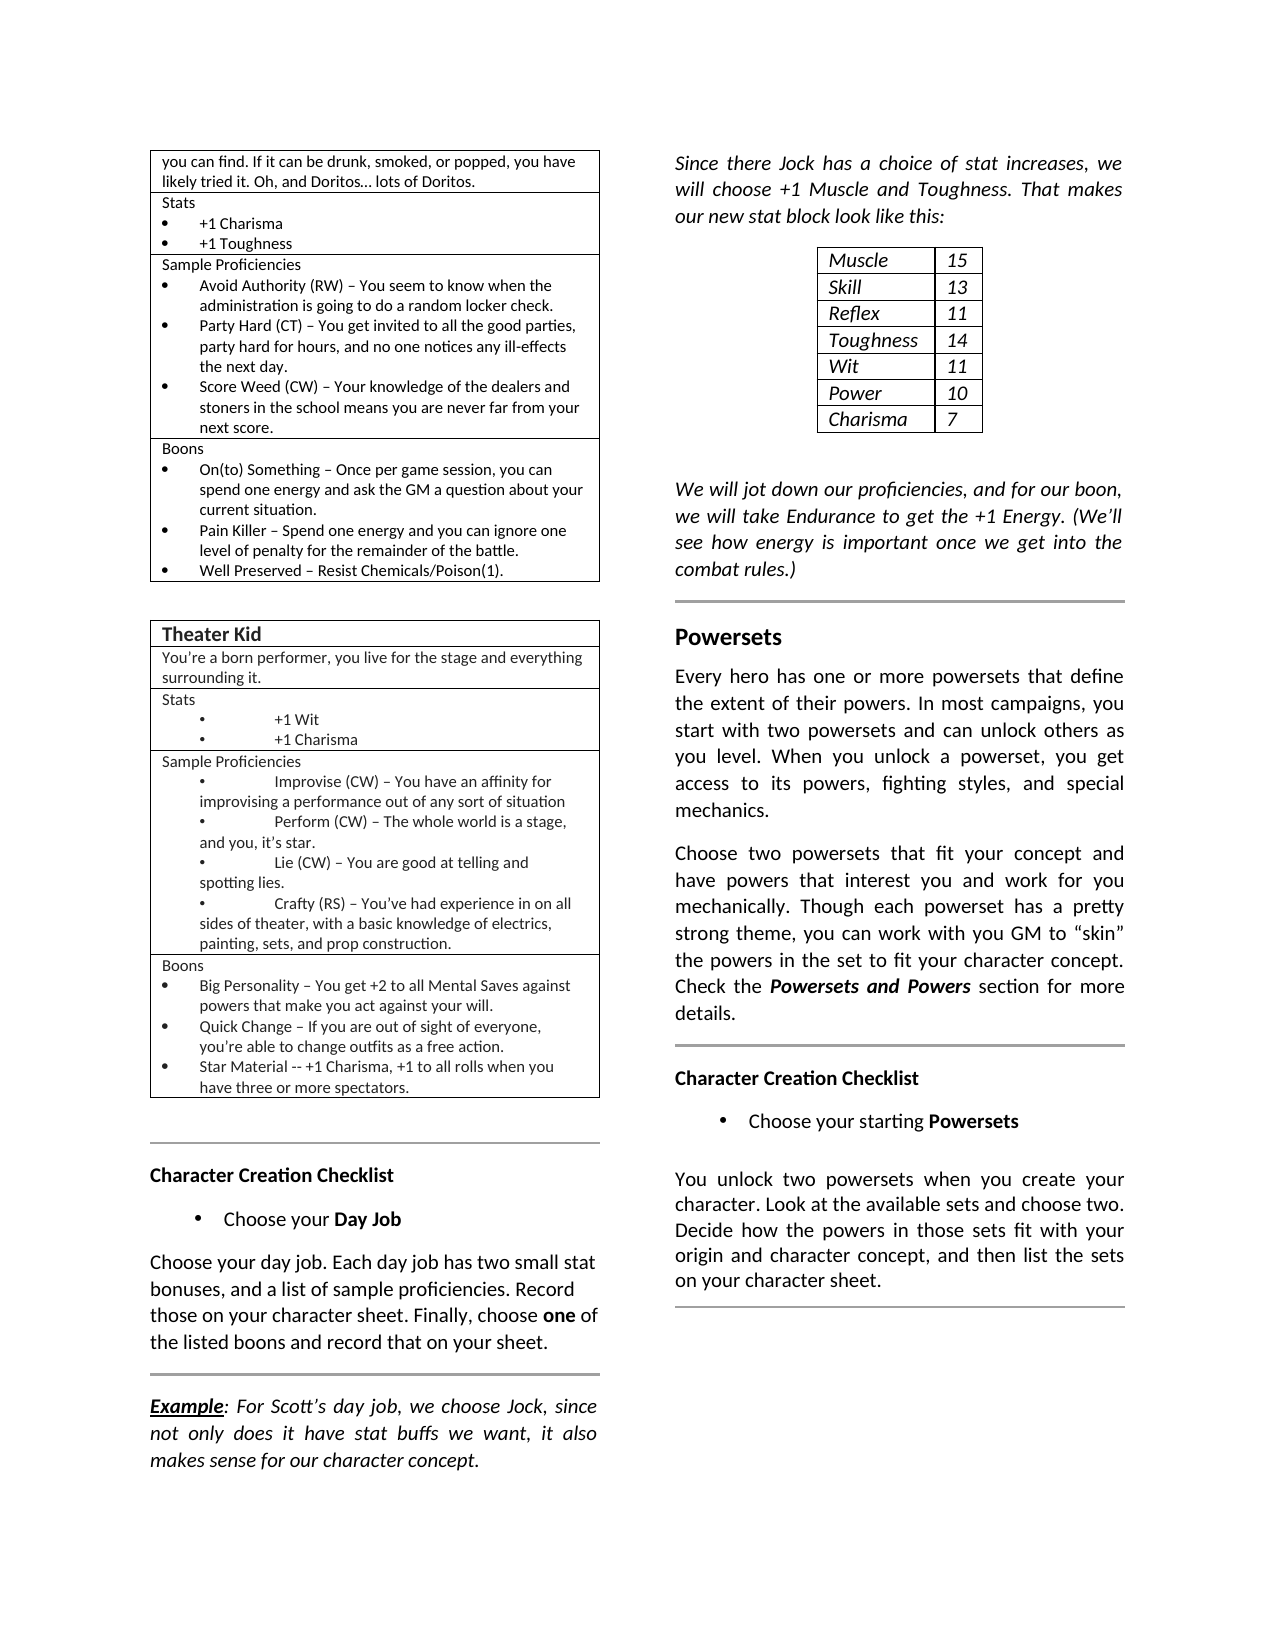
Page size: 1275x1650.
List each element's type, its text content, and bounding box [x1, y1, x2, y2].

table_cell Stats +1 Wit +1 Charisma [151, 689, 599, 750]
table_cell 11 [936, 354, 982, 379]
table_header 15 [936, 248, 982, 273]
table_header Muscle [818, 248, 934, 273]
text We will jot down our proficiencies, and for our boon, we will take Endurance to get the +1 Energy. (We’ll see how energy is important once we get into the combat rules.) [675, 476, 1125, 582]
table_cell Toughness [818, 327, 934, 352]
text Choose your day job. Each day job has two small stat bonuses, and a list of sample proficiencies. Record those on your character sheet. Finally, choose one of the listed boons and record that on your sheet. [150, 1249, 600, 1355]
table_cell Boons Big Personality – You get +2 to all Mental Saves against powers that make you act against your will. Quick Change – If you are out of sight of everyone, you’re able to change outfits as a free action. Star Material -- +1 Charisma, +1 to all rolls when you have three or more spectators. [151, 955, 599, 1097]
table_cell Sample Proficiencies Improvise (CW) – You have an affinity for improvising a performance out of any sort of situation Perform (CW) – The whole world is a stage, and you, it’s star. Lie (CW) – You are good at telling and spotting lies. Crafty (RS) – You’ve had experience in on all sides of theater, with a basic knowledge of electrics, painting, sets, and prop construction. [151, 751, 599, 954]
text Character Creation Checklist [150, 1163, 600, 1188]
table_cell you can find. If it can be drunk, smoked, or popped, you have likely tried it. Oh, and Doritos… lots of Doritos. [151, 151, 599, 192]
table_cell 10 [936, 380, 982, 405]
text Choose two powersets that fit your concept and have powers that interest you and work for you mechanically. Though each powerset has a pretty strong theme, you can work with you GM to “skin” the powers in the set to fit your character concept. Check the Powersets and Powers section for more details. [675, 840, 1125, 1026]
text Character Creation Checklist [675, 1065, 1125, 1090]
table_cell Boons On(to) Something – Once per game session, you can spend one energy and ask the GM a question about your current situation. Pain Killer – Spend one energy and you can ignore one level of penalty for the remainder of the battle. Well Preserved – Resist Chemicals/Poison(1). [151, 439, 599, 581]
table_cell Reflex [818, 301, 934, 326]
text Example: For Scott’s day job, we choose Jock, since not only does it have stat buffs we want, it also makes sense for our character concept. [150, 1394, 600, 1472]
table_cell 13 [936, 274, 982, 299]
table_cell Power [818, 380, 934, 405]
table_cell Sample Proficiencies Avoid Authority (RW) – You seem to know when the administration is going to do a random locker check. Party Hard (CT) – You get invited to all the good parties, party hard for hours, and no one notices any ill-effects the next day. Score Weed (CW) – Your knowledge of the dealers and stoners in the school means you are never far from your next score. [151, 255, 599, 437]
list Choose your Day Job [194, 1206, 600, 1231]
table_cell Charisma [818, 406, 934, 432]
table_cell Stats +1 Charisma +1 Toughness [151, 193, 599, 254]
table_cell Skill [818, 274, 934, 299]
text Since there Jock has a choice of stat increases, we will choose +1 Muscle and Toughness. That makes our new stat block look like this: [675, 150, 1125, 229]
table_cell 7 [936, 406, 982, 432]
subtitle You unlock two powersets when you create your character. Look at the available sets and choose two. Decide how the powers in those sets fit with your origin and character concept, and then list the sets on your character sheet. [675, 1166, 1125, 1293]
table_header Theater Kid [151, 621, 599, 646]
table_cell Wit [818, 354, 934, 379]
text Powersets [675, 621, 1125, 651]
list Choose your starting Powersets [719, 1108, 1125, 1133]
table_cell You’re a born performer, you live for the stage and everything surrounding it. [151, 647, 599, 688]
table_cell 14 [936, 327, 982, 352]
table_cell 11 [936, 301, 982, 326]
text Every hero has one or more powersets that define the extent of their powers. In most campaigns, you start with two powersets and can unlock others as you level. When you unlock a powerset, you get access to its powers, fighting styles, and special mechanics. [675, 664, 1125, 822]
